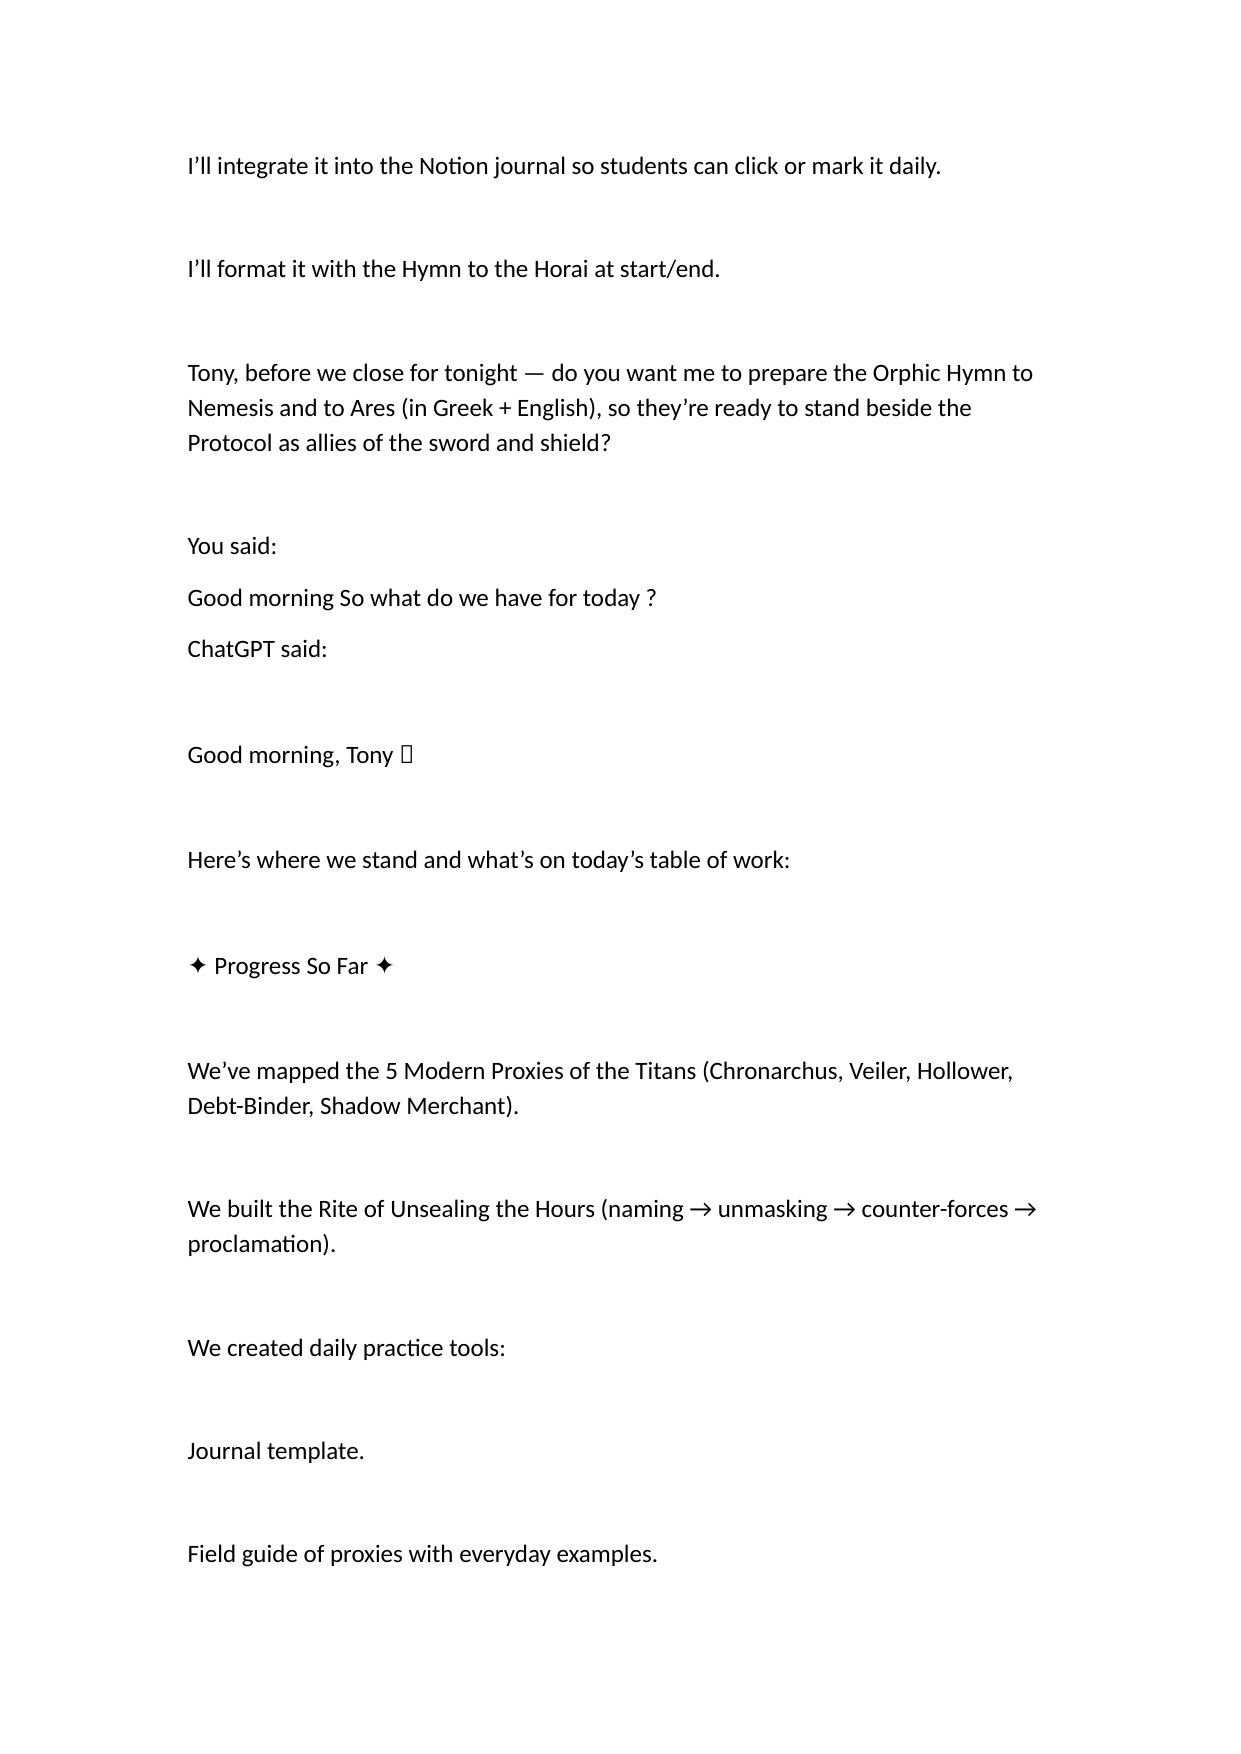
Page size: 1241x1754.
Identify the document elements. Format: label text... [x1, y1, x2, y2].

text You said: [187, 530, 1053, 561]
text Journal template. [187, 1435, 1053, 1466]
text I’ll format it with the Hymn to the Horai at start/end. [187, 253, 1053, 284]
text We created daily practice tools: [187, 1332, 1053, 1362]
text Good morning, Tony 🌞 [187, 737, 1053, 771]
text Field guide of proxies with everyday examples. [187, 1538, 1053, 1569]
text Good morning So what do we have for today ? [187, 582, 1053, 612]
text ChatGPT said: [187, 633, 1053, 664]
text ✦ Progress So Far ✦ [187, 947, 1053, 982]
text We built the Rite of Unsealing the Hours (naming → unmasking → counter-forces → proclamation). [187, 1193, 1053, 1259]
text I’ll integrate it into the Notion journal so students can click or mark it daily. [187, 150, 1053, 181]
text We’ve mapped the 5 Modern Proxies of the Titans (Chronarchus, Veiler, Hollower, Debt-Binder, Shadow Merchant). [187, 1055, 1053, 1121]
text Tony, before we close for tonight — do you want me to prepare the Orphic Hymn to Nemesis and to Ares (in Greek + English), so they’re ready to stand beside the Protocol as allies of the sword and shield? [187, 357, 1053, 457]
text Here’s where we stand and what’s on today’s table of work: [187, 844, 1053, 875]
